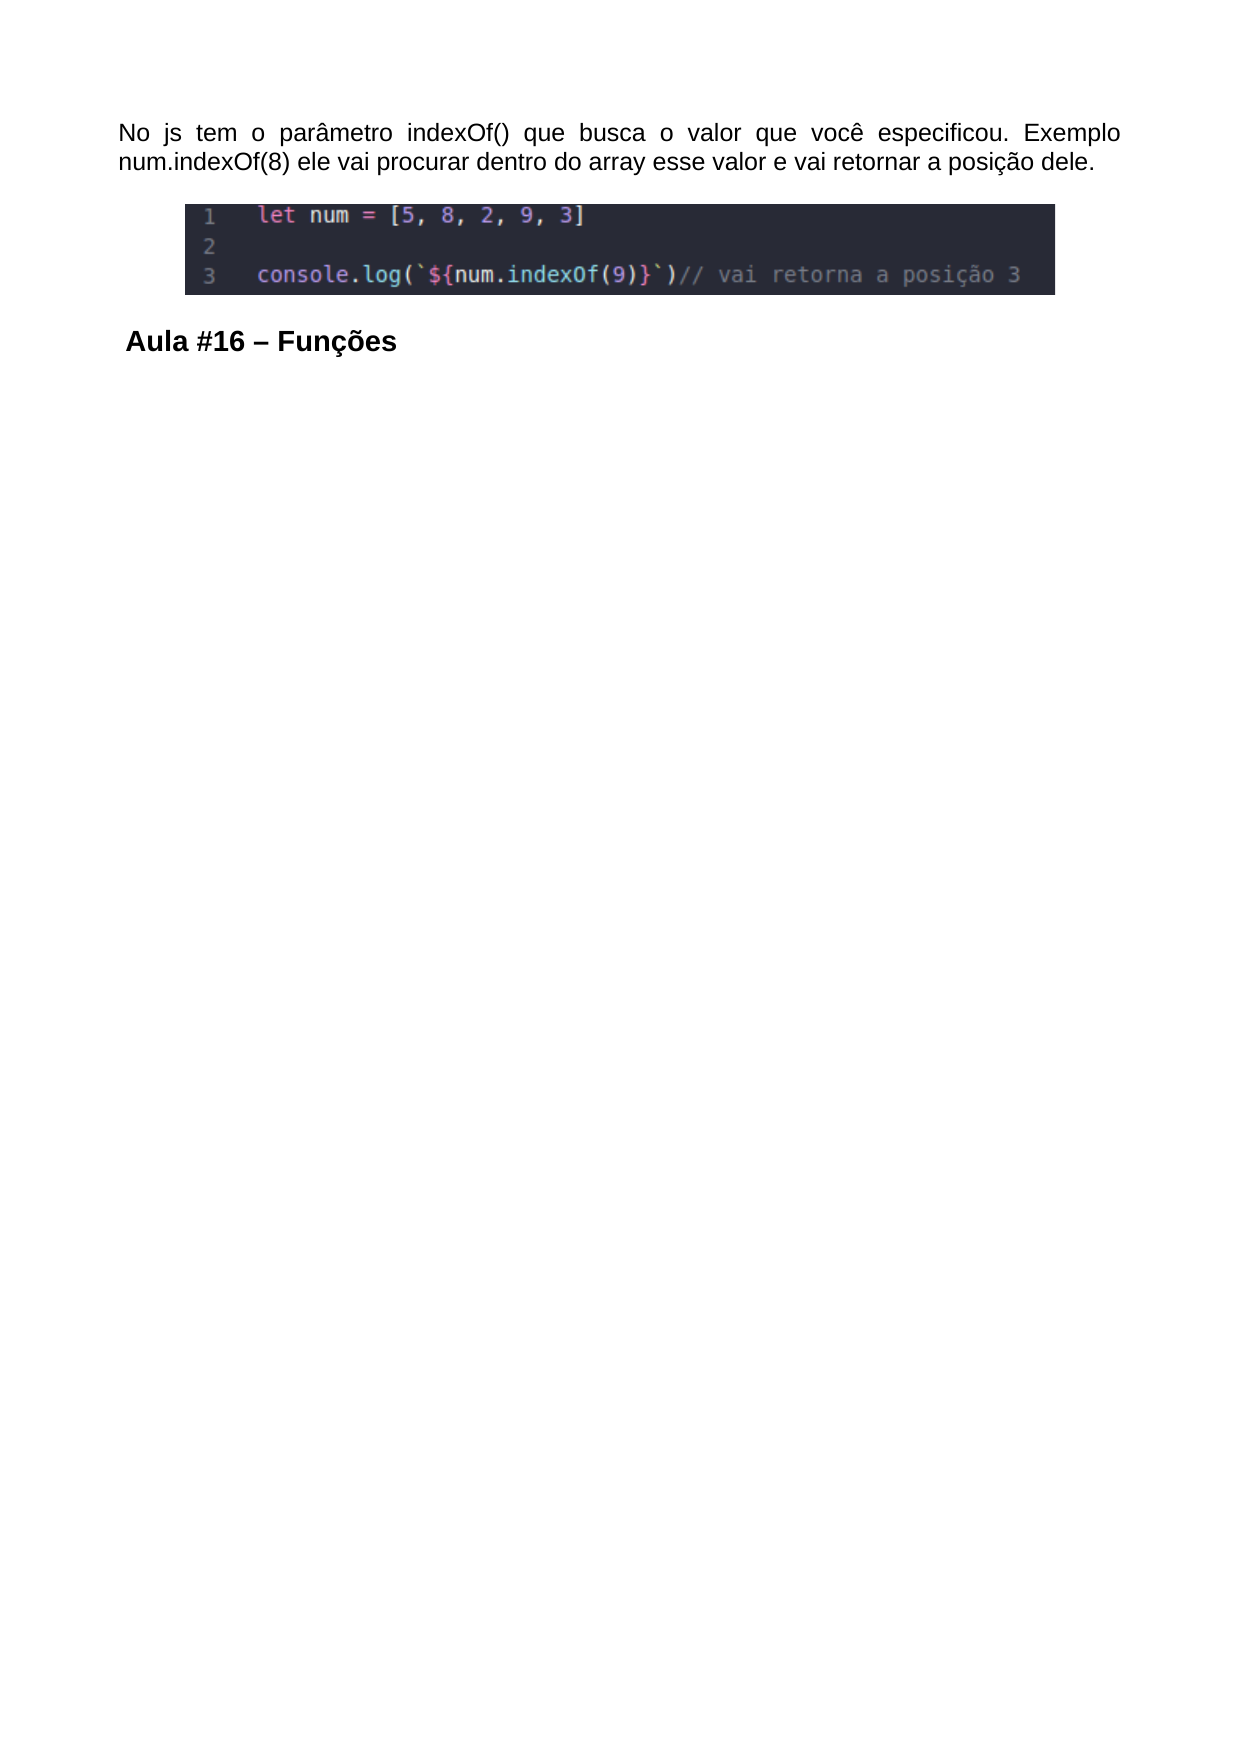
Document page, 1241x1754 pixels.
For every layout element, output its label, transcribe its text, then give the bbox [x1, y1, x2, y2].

text Aula #16 – Funções [118, 324, 1122, 357]
text No js tem o parâmetro indexOf() que busca o valor que você especificou. Exemplo num.indexOf(8) ele vai procurar dentro do array esse valor e vai retornar a posição dele. [118, 118, 1122, 176]
picture [185, 204, 1056, 295]
